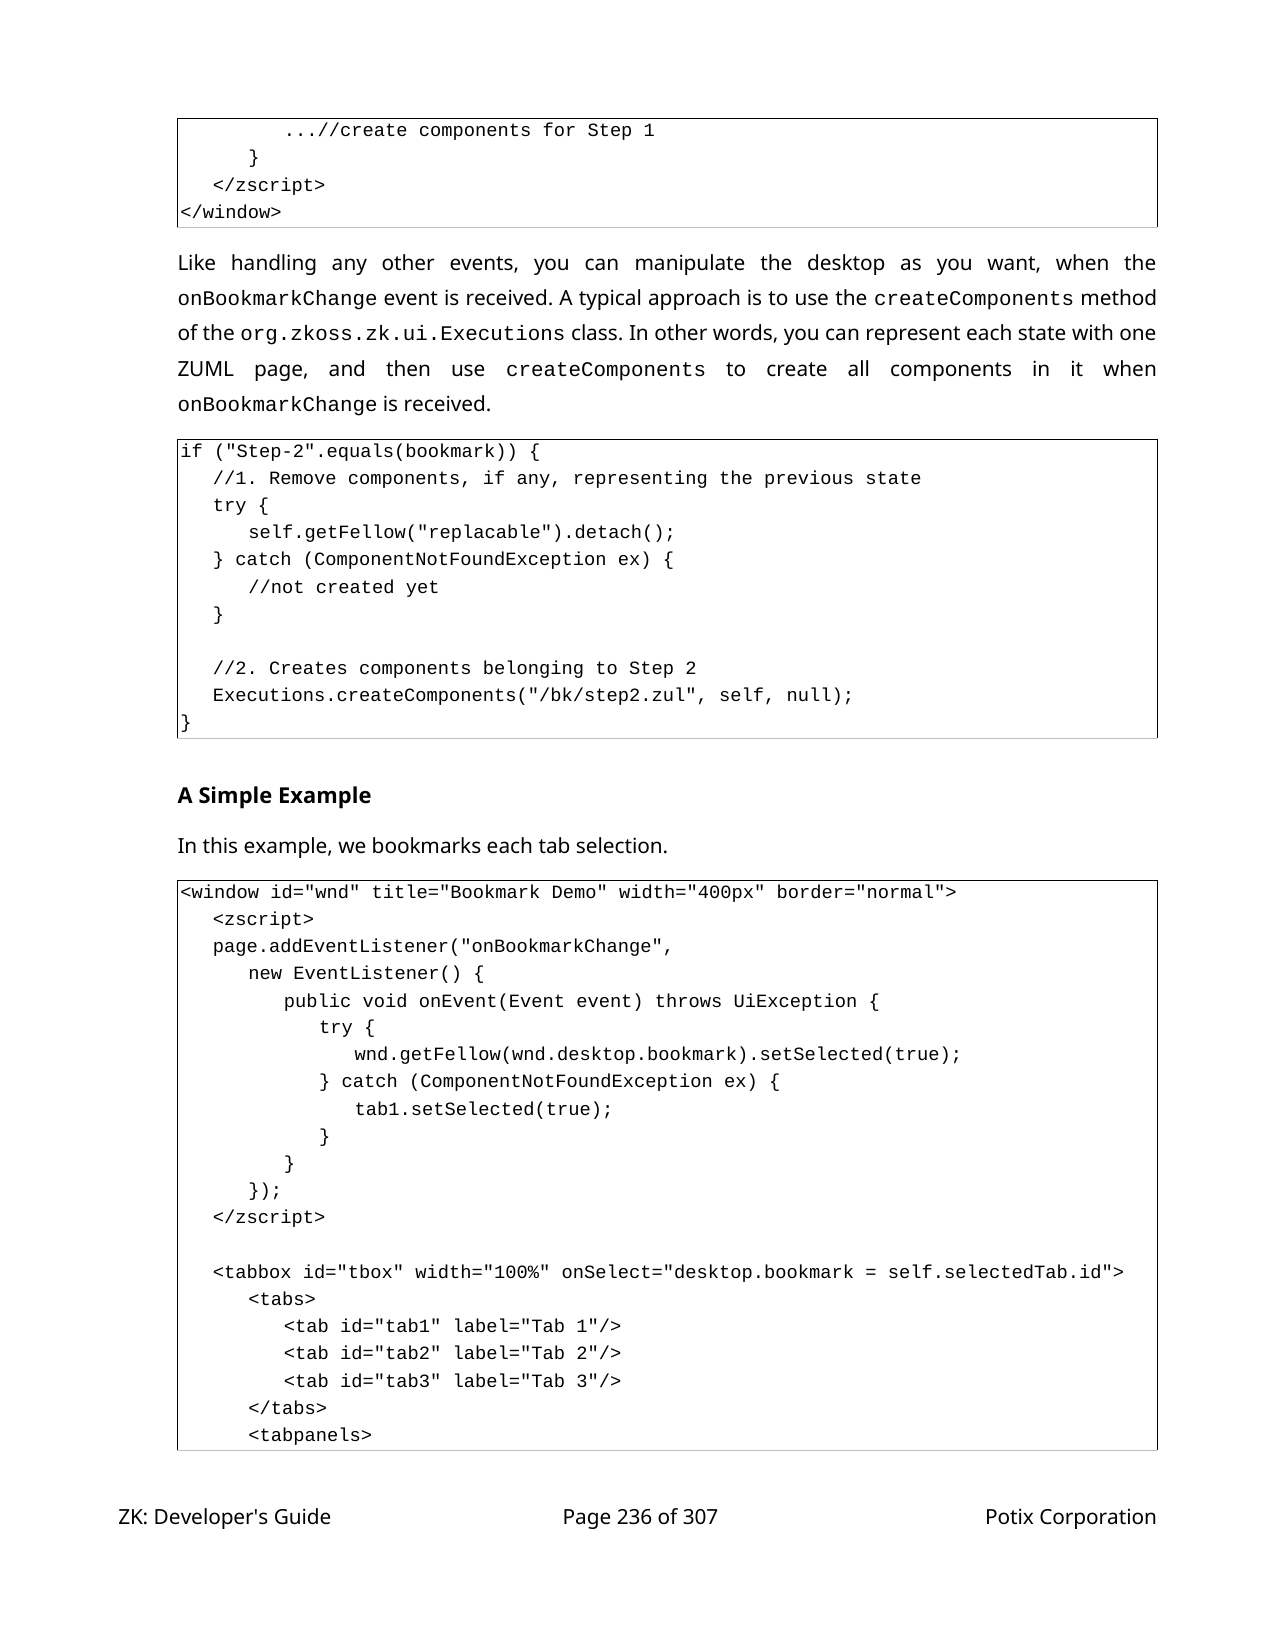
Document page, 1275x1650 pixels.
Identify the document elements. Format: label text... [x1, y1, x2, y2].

text if ("Step-2".equals(bookmark)) { [178, 440, 1157, 463]
text self.getFellow("replacable").detach(); [178, 520, 1157, 544]
text } [178, 602, 1157, 626]
text </window> [178, 200, 1157, 227]
text </zscript> [178, 172, 1157, 197]
text <tab id="tab1" label="Tab 1"/> [178, 1314, 1157, 1338]
text } [178, 710, 1157, 738]
text public void onEvent(Event event) throws UiException { try { [178, 988, 1157, 1039]
text <zscript> [178, 907, 1157, 931]
subtitle A Simple Example [177, 780, 1157, 810]
text Executions.createComponents("/bk/step2.zul", self, null); [178, 683, 1157, 707]
text <tab id="tab2" label="Tab 2"/> [178, 1341, 1157, 1366]
text <tabpanels> [178, 1423, 1157, 1450]
text try { [178, 493, 1157, 517]
text </tabs> [178, 1396, 1157, 1420]
text }); [178, 1178, 1157, 1202]
text //1. Remove components, if any, representing the previous state [178, 466, 1157, 490]
text } catch (ComponentNotFoundException ex) { [178, 547, 1157, 572]
text <tabs> [178, 1287, 1157, 1311]
text new EventListener() { [178, 961, 1157, 986]
text <tab id="tab3" label="Tab 3"/> [178, 1368, 1157, 1393]
text } [178, 1151, 1157, 1175]
text ...//create components for Step 1 [178, 119, 1157, 142]
text } [178, 145, 1157, 169]
text } [178, 1124, 1157, 1148]
text wnd.getFellow(wnd.desktop.bookmark).setSelected(true); [178, 1042, 1157, 1066]
text //2. Creates components belonging to Step 2 [178, 656, 1157, 680]
text <tabbox id="tbox" width="100%" onSelect="desktop.bookmark = self.selectedTab.id"> [178, 1260, 1157, 1284]
text tab1.setSelected(true); [178, 1097, 1157, 1121]
text page.addEventListener("onBookmarkChange", [178, 934, 1157, 958]
text Like handling any other events, you can manipulate the desktop as you want, when the onBookmarkChange event is received. A typical approach is to use the createComponents method of the org.zkoss.zk.ui.Executions class. In other words, you can represent each state with one ZUML page, and then use createComponents to create all components in it when onBookmarkChange is received. [177, 248, 1157, 418]
text //not created yet [178, 574, 1157, 599]
text <window id="wnd" title="Bookmark Demo" width="400px" border="normal"> [178, 881, 1157, 904]
text In this example, we bookmarks each tab selection. [177, 831, 1157, 859]
text } catch (ComponentNotFoundException ex) { [178, 1069, 1157, 1094]
text </zscript> [178, 1205, 1157, 1229]
